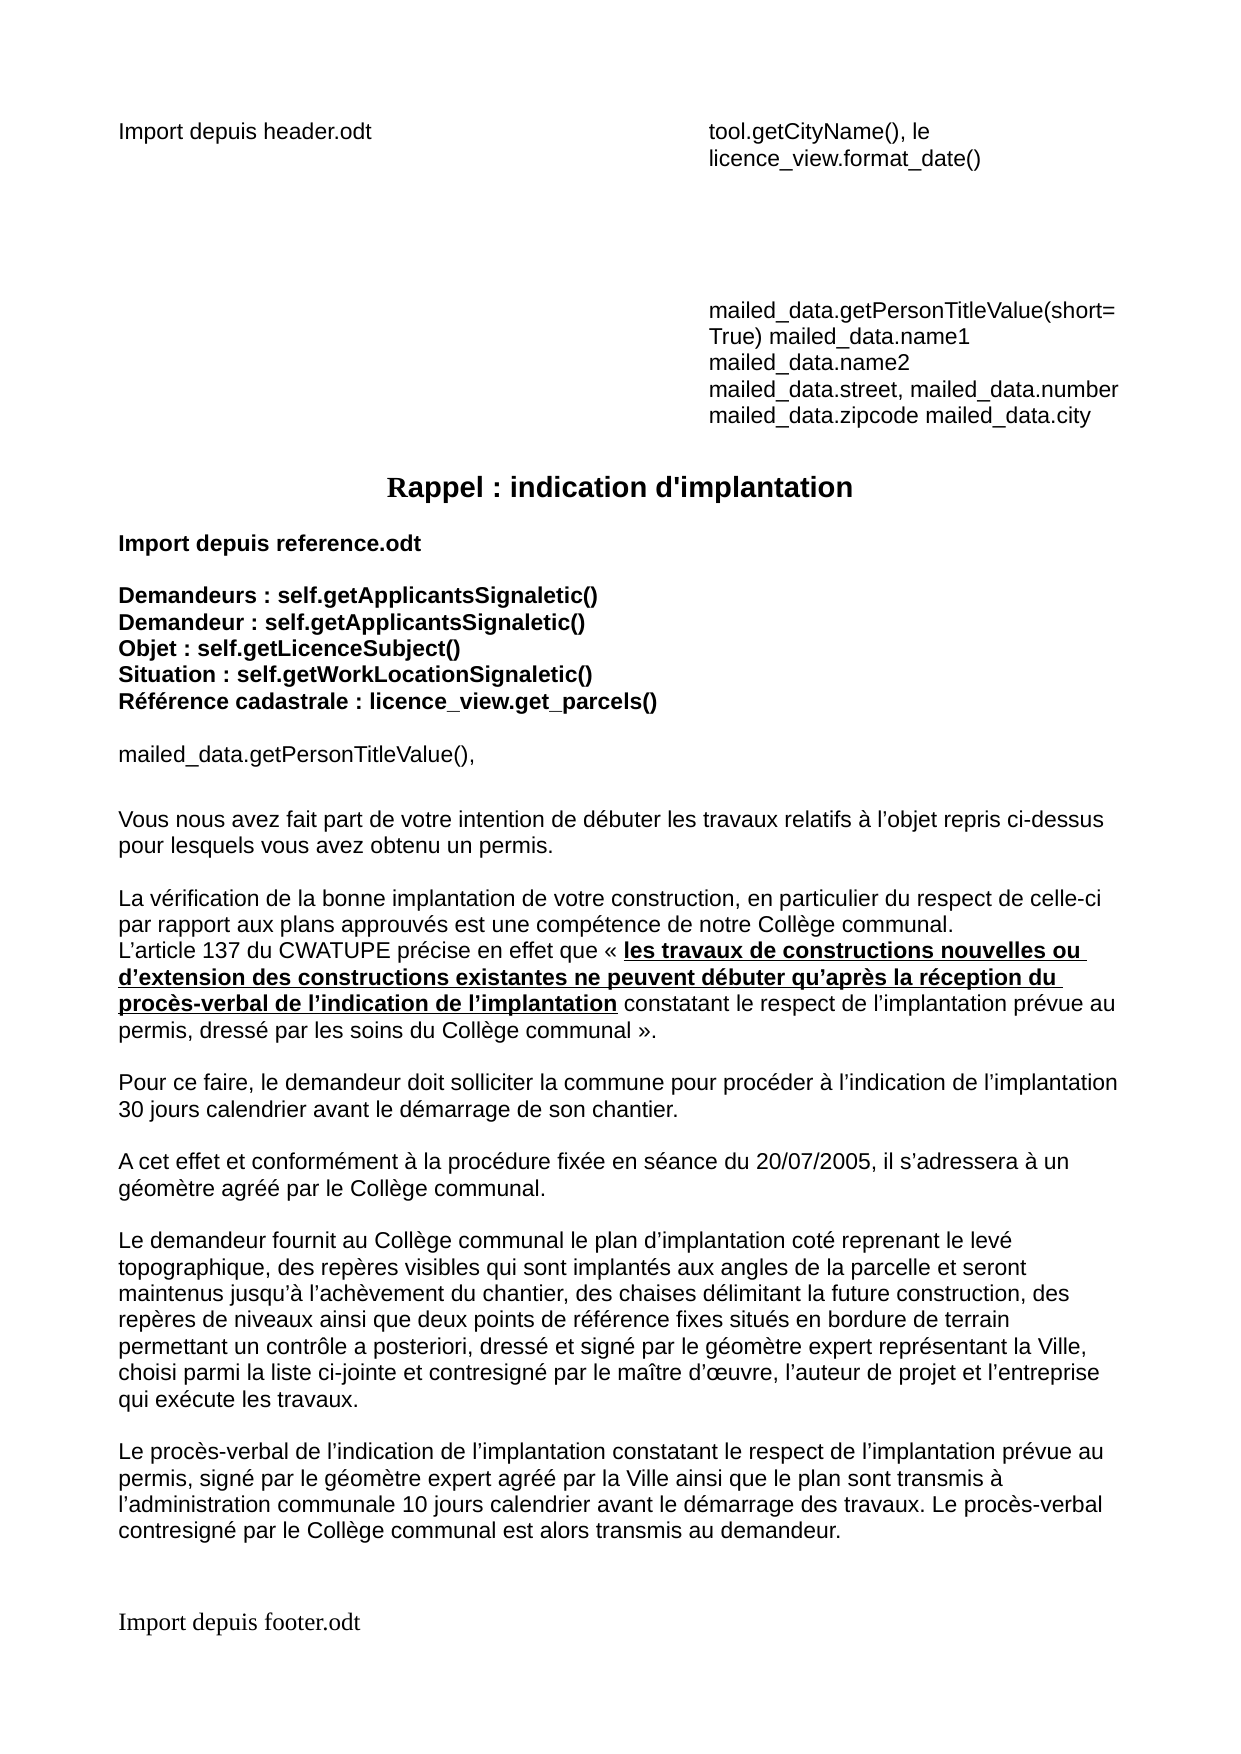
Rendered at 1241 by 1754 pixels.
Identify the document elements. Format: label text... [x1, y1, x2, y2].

text Le demandeur fournit au Collège communal le plan d’implantation coté reprenant le levé topographique, des repères visibles qui sont implantés aux angles de la parcelle et seront maintenus jusqu’à l’achèvement du chantier, des chaises délimitant la future construction, des repères de niveaux ainsi que deux points de référence fixes situés en bordure de terrain permettant un contrôle a posteriori, dressé et signé par le géomètre expert représentant la Ville, choisi parmi la liste ci-jointe et contresigné par le maître d’œuvre, l’auteur de projet et l’entreprise qui exécute les travaux. [118, 1227, 1122, 1412]
title Référence cadastrale : licence_view.get_parcels() [118, 688, 1122, 714]
text Vous nous avez fait part de votre intention de débuter les travaux relatifs à l’objet repris ci-dessus pour lesquels vous avez obtenu un permis. [118, 806, 1122, 858]
title Objet : self.getLicenceSubject() [118, 635, 1122, 661]
text A cet effet et conformément à la procédure fixée en séance du 20/07/2005, il s’adressera à un géomètre agréé par le Collège communal. [118, 1148, 1122, 1201]
title Demandeurs : self.getApplicantsSignaletic() [118, 582, 1122, 609]
table_header Import depuis header.odt [118, 118, 708, 441]
text mailed_data.getPersonTitleValue(), [118, 741, 1122, 767]
title Demandeur : self.getApplicantsSignaletic() [118, 609, 1122, 635]
text Le procès-verbal de l’indication de l’implantation constatant le respect de l’implantation prévue au permis, signé par le géomètre expert agréé par la Ville ainsi que le plan sont transmis à l’administration communale 10 jours calendrier avant le démarrage des travaux. Le procès-verbal contresigné par le Collège communal est alors transmis au demandeur. [118, 1438, 1122, 1544]
text L’article 137 du CWATUPE précise en effet que « les travaux de constructions nouvelles ou d’extension des constructions existantes ne peuvent débuter qu’après la réception du procès-verbal de l’indication de l’implantation constatant le respect de l’implantation prévue au permis, dressé par les soins du Collège communal ». [118, 937, 1122, 1043]
title Import depuis reference.odt [118, 530, 1122, 556]
title Rappel : indication d'implantation [118, 470, 1122, 503]
table_header tool.getCityName(), le licence_view.format_date() mailed_data.getPersonTitleValue(short=True) mailed_data.name1 mailed_data.name2 mailed_data.street, mailed_data.number mailed_data.zipcode mailed_data.city [709, 118, 1128, 441]
text Pour ce faire, le demandeur doit solliciter la commune pour procéder à l’indication de l’implantation 30 jours calendrier avant le démarrage de son chantier. [118, 1069, 1122, 1122]
text La vérification de la bonne implantation de votre construction, en particulier du respect de celle-ci par rapport aux plans approuvés est une compétence de notre Collège communal. [118, 885, 1122, 937]
title Situation : self.getWorkLocationSignaletic() [118, 661, 1122, 688]
